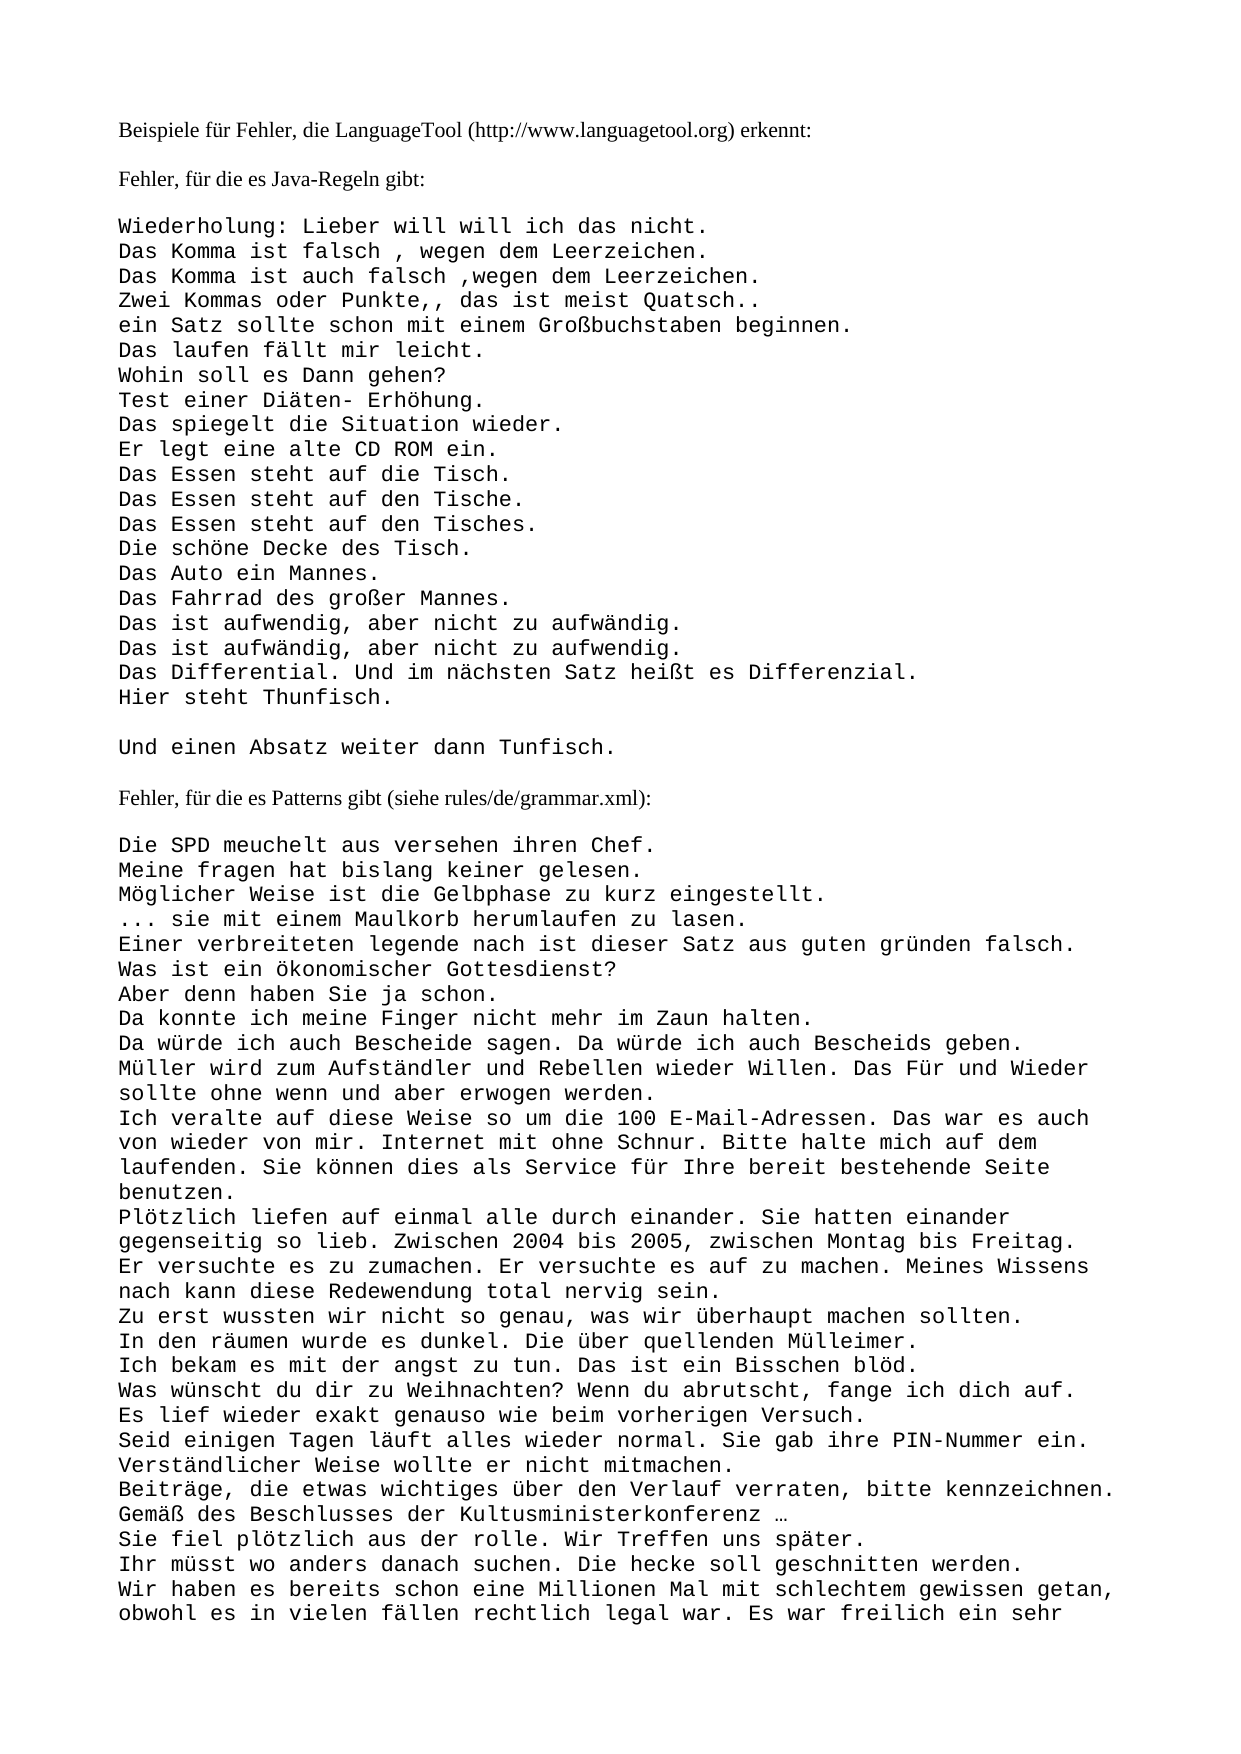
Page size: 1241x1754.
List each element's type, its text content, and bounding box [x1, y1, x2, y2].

text Zu erst wussten wir nicht so genau, was wir überhaupt machen sollten. [118, 1305, 1122, 1330]
text Das spiegelt die Situation wieder. [118, 413, 1122, 438]
text Das ist aufwändig, aber nicht zu aufwendig. [118, 637, 1122, 661]
text Fehler, für die es Patterns gibt (siehe rules/de/grammar.xml): [118, 785, 1122, 810]
text Und einen Absatz weiter dann Tunfisch. [118, 736, 1122, 761]
text ein Satz sollte schon mit einem Großbuchstaben beginnen. [118, 314, 1122, 339]
text Wir haben es bereits schon eine Millionen Mal mit schlechtem gewissen getan, obwohl es in vielen fällen rechtlich legal war. Es war freilich ein sehr [118, 1578, 1122, 1627]
text In den räumen wurde es dunkel. Die über quellenden Mülleimer. [118, 1330, 1122, 1354]
text Beispiele für Fehler, die LanguageTool (http://www.languagetool.org) erkennt: [118, 118, 1122, 142]
text Zwei Kommas oder Punkte,, das ist meist Quatsch.. [118, 289, 1122, 314]
text Sie fiel plötzlich aus der rolle. Wir Treffen uns später. [118, 1528, 1122, 1553]
text Das laufen fällt mir leicht. [118, 339, 1122, 364]
text Es lief wieder exakt genauso wie beim vorherigen Versuch. [118, 1404, 1122, 1429]
text Plötzlich liefen auf einmal alle durch einander. Sie hatten einander gegenseitig so lieb. Zwischen 2004 bis 2005, zwischen Montag bis Freitag. [118, 1206, 1122, 1255]
text Da konnte ich meine Finger nicht mehr im Zaun halten. [118, 1007, 1122, 1032]
text Wohin soll es Dann gehen? [118, 364, 1122, 389]
text Das Essen steht auf die Tisch. Das Essen steht auf den Tische. Das Essen steht auf den Tisches. Die schöne Decke des Tisch. Das Auto ein Mannes. Das Fahrrad des großer Mannes. [118, 463, 1122, 612]
text Möglicher Weise ist die Gelbphase zu kurz eingestellt. [118, 883, 1122, 908]
text Wiederholung: Lieber will will ich das nicht. [118, 215, 1122, 240]
text Das Komma ist auch falsch ,wegen dem Leerzeichen. [118, 265, 1122, 289]
text Was ist ein ökonomischer Gottesdienst? [118, 958, 1122, 983]
text Müller wird zum Aufständler und Rebellen wieder Willen. Das Für und Wieder sollte ohne wenn und aber erwogen werden. [118, 1057, 1122, 1107]
text Ihr müsst wo anders danach suchen. Die hecke soll geschnitten werden. [118, 1553, 1122, 1578]
text Da würde ich auch Bescheide sagen. Da würde ich auch Bescheids geben. [118, 1032, 1122, 1057]
text Das Differential. Und im nächsten Satz heißt es Differenzial. [118, 661, 1122, 686]
text Fehler, für die es Java-Regeln gibt: [118, 167, 1122, 191]
text Ich veralte auf diese Weise so um die 100 E-Mail-Adressen. Das war es auch von wieder von mir. Internet mit ohne Schnur. Bitte halte mich auf dem laufenden. Sie können dies als Service für Ihre bereit bestehende Seite benutzen. [118, 1107, 1122, 1206]
text Meine fragen hat bislang keiner gelesen. [118, 859, 1122, 883]
text Aber denn haben Sie ja schon. [118, 983, 1122, 1007]
text Seid einigen Tagen läuft alles wieder normal. Sie gab ihre PIN-Nummer ein. [118, 1429, 1122, 1454]
text Verständlicher Weise wollte er nicht mitmachen. [118, 1454, 1122, 1478]
text Er legt eine alte CD ROM ein. [118, 438, 1122, 463]
text Das Komma ist falsch , wegen dem Leerzeichen. [118, 240, 1122, 265]
text Die SPD meuchelt aus versehen ihren Chef. [118, 834, 1122, 859]
text Hier steht Thunfisch. [118, 686, 1122, 711]
text Ich bekam es mit der angst zu tun. Das ist ein Bisschen blöd. [118, 1354, 1122, 1379]
text Test einer Diäten- Erhöhung. [118, 389, 1122, 413]
text Er versuchte es zu zumachen. Er versuchte es auf zu machen. Meines Wissens nach kann diese Redewendung total nervig sein. [118, 1255, 1122, 1305]
text Beiträge, die etwas wichtiges über den Verlauf verraten, bitte kennzeichnen. [118, 1478, 1122, 1503]
text Das ist aufwendig, aber nicht zu aufwändig. [118, 612, 1122, 637]
text Gemäß des Beschlusses der Kultusministerkonferenz … [118, 1503, 1122, 1528]
text Was wünscht du dir zu Weihnachten? Wenn du abrutscht, fange ich dich auf. [118, 1379, 1122, 1404]
text ... sie mit einem Maulkorb herumlaufen zu lasen. [118, 908, 1122, 933]
text Einer verbreiteten legende nach ist dieser Satz aus guten gründen falsch. [118, 933, 1122, 958]
